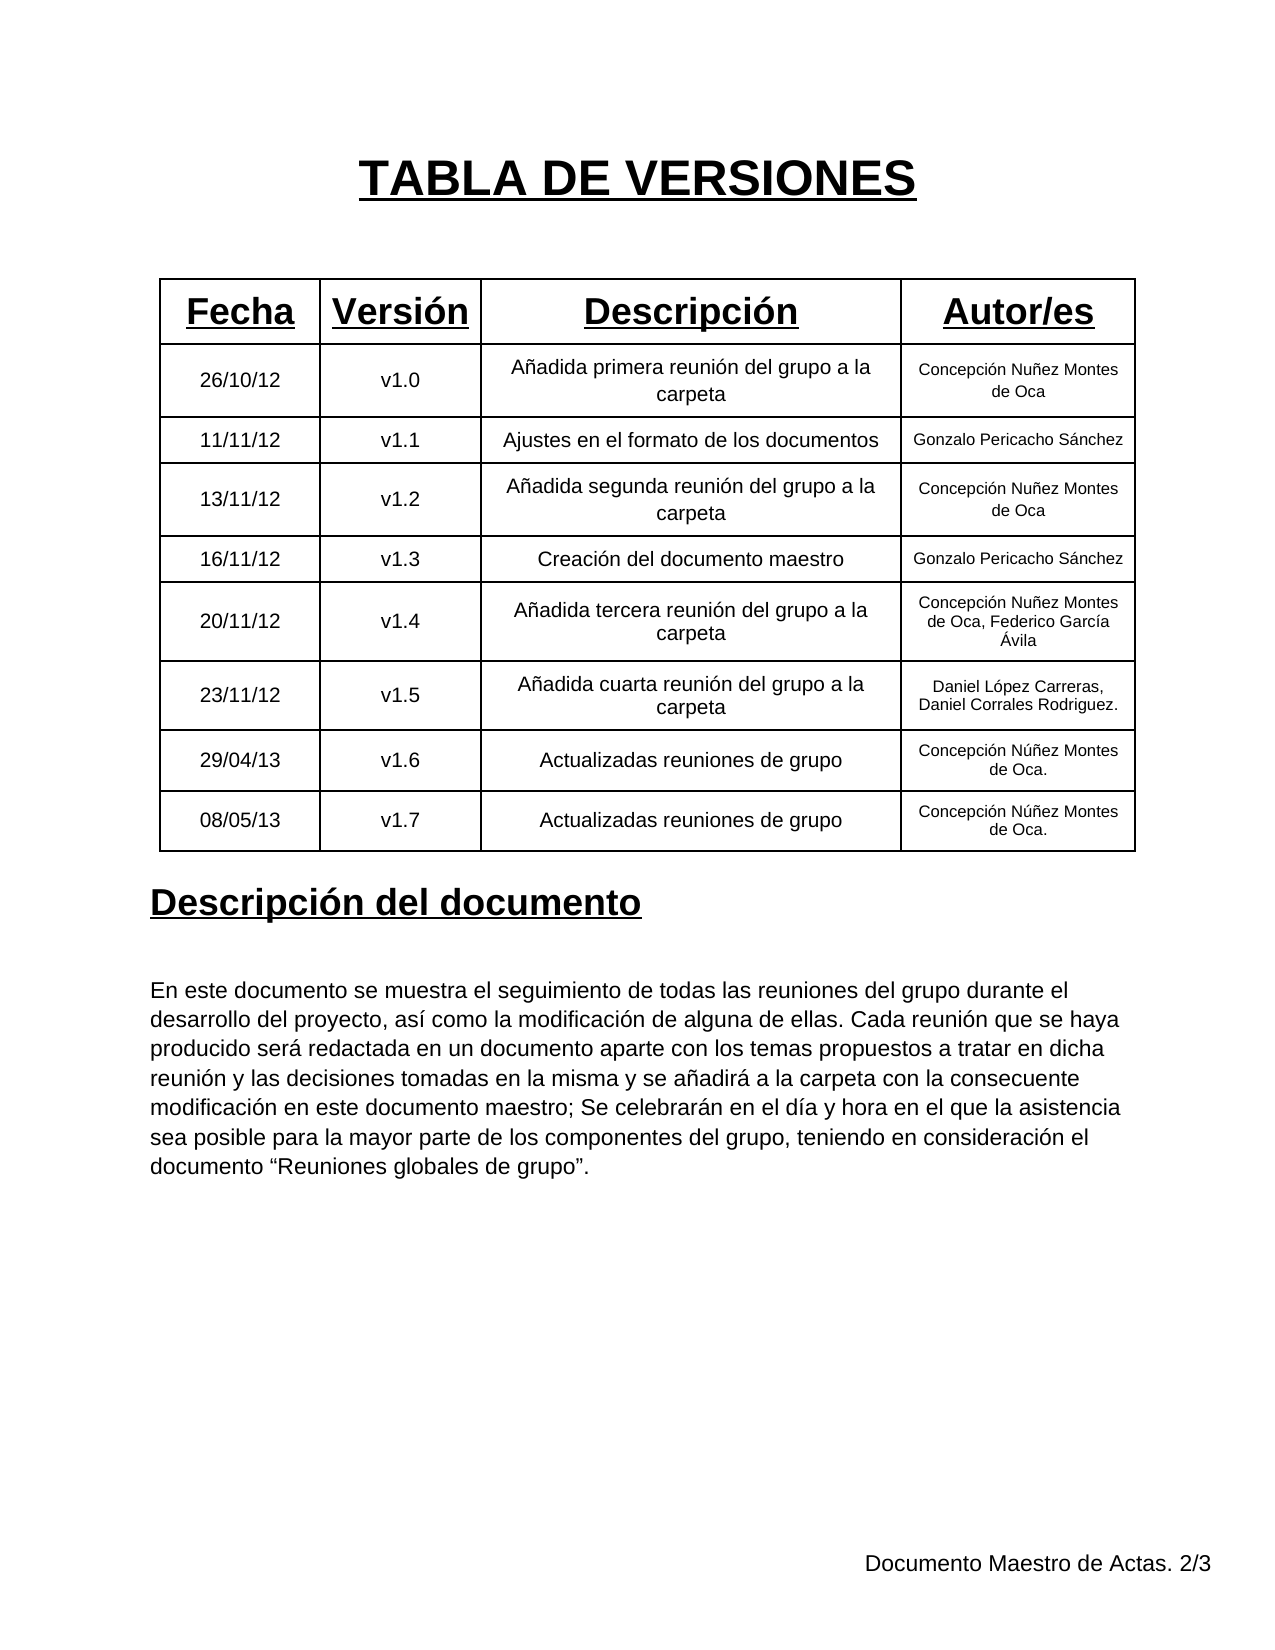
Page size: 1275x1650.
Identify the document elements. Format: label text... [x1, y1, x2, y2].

table_cell Concepción Nuñez Montes de Oca [902, 345, 1134, 416]
table_cell 29/04/13 [161, 731, 319, 789]
table_cell Añadida tercera reunión del grupo a la carpeta [482, 583, 900, 660]
table_cell Ajustes en el formato de los documentos [482, 418, 900, 462]
table_cell Añadida primera reunión del grupo a la carpeta [482, 345, 900, 416]
table_cell Gonzalo Pericacho Sánchez [902, 537, 1134, 581]
table_cell 16/11/12 [161, 537, 319, 581]
table_cell v1.2 [321, 464, 480, 535]
table_cell Concepción Nuñez Montes de Oca [902, 464, 1134, 535]
table_cell Gonzalo Pericacho Sánchez [902, 418, 1134, 462]
table_header Fecha [161, 280, 319, 343]
table_cell Creación del documento maestro [482, 537, 900, 581]
table_cell Concepción Núñez Montes de Oca. [902, 731, 1134, 789]
table_cell v1.6 [321, 731, 480, 789]
table_cell v1.3 [321, 537, 480, 581]
table_cell Actualizadas reuniones de grupo [482, 731, 900, 789]
table_cell v1.7 [321, 792, 480, 850]
table_cell Daniel López Carreras, Daniel Corrales Rodriguez. [902, 662, 1134, 729]
text Descripción del documento [150, 881, 1125, 923]
table_cell Actualizadas reuniones de grupo [482, 792, 900, 850]
table_header Descripción [482, 280, 900, 343]
table_cell 26/10/12 [161, 345, 319, 416]
table_header Versión [321, 280, 480, 343]
table_cell v1.4 [321, 583, 480, 660]
table_cell Añadida cuarta reunión del grupo a la carpeta [482, 662, 900, 729]
table_cell 08/05/13 [161, 792, 319, 850]
table_cell 20/11/12 [161, 583, 319, 660]
table_cell Concepción Nuñez Montes de Oca, Federico García Ávila [902, 583, 1134, 660]
table_cell Concepción Núñez Montes de Oca. [902, 792, 1134, 850]
table_header Autor/es [902, 280, 1134, 343]
table_cell 11/11/12 [161, 418, 319, 462]
table_cell v1.5 [321, 662, 480, 729]
table_cell Añadida segunda reunión del grupo a la carpeta [482, 464, 900, 535]
text En este documento se muestra el seguimiento de todas las reuniones del grupo durante el desarrollo del proyecto, así como la modificación de alguna de ellas. Cada reunión que se haya producido será redactada en un documento aparte con los temas propuestos a tratar en dicha reunión y las decisiones tomadas en la misma y se añadirá a la carpeta con la consecuente modificación en este documento maestro; Se celebrarán en el día y hora en el que la asistencia sea posible para la mayor parte de los componentes del grupo, teniendo en consideración el documento “Reuniones globales de grupo”. [150, 977, 1125, 1179]
table_cell 23/11/12 [161, 662, 319, 729]
table_cell v1.1 [321, 418, 480, 462]
table_cell 13/11/12 [161, 464, 319, 535]
table_cell v1.0 [321, 345, 480, 416]
text TABLA DE VERSIONES [150, 150, 1125, 206]
